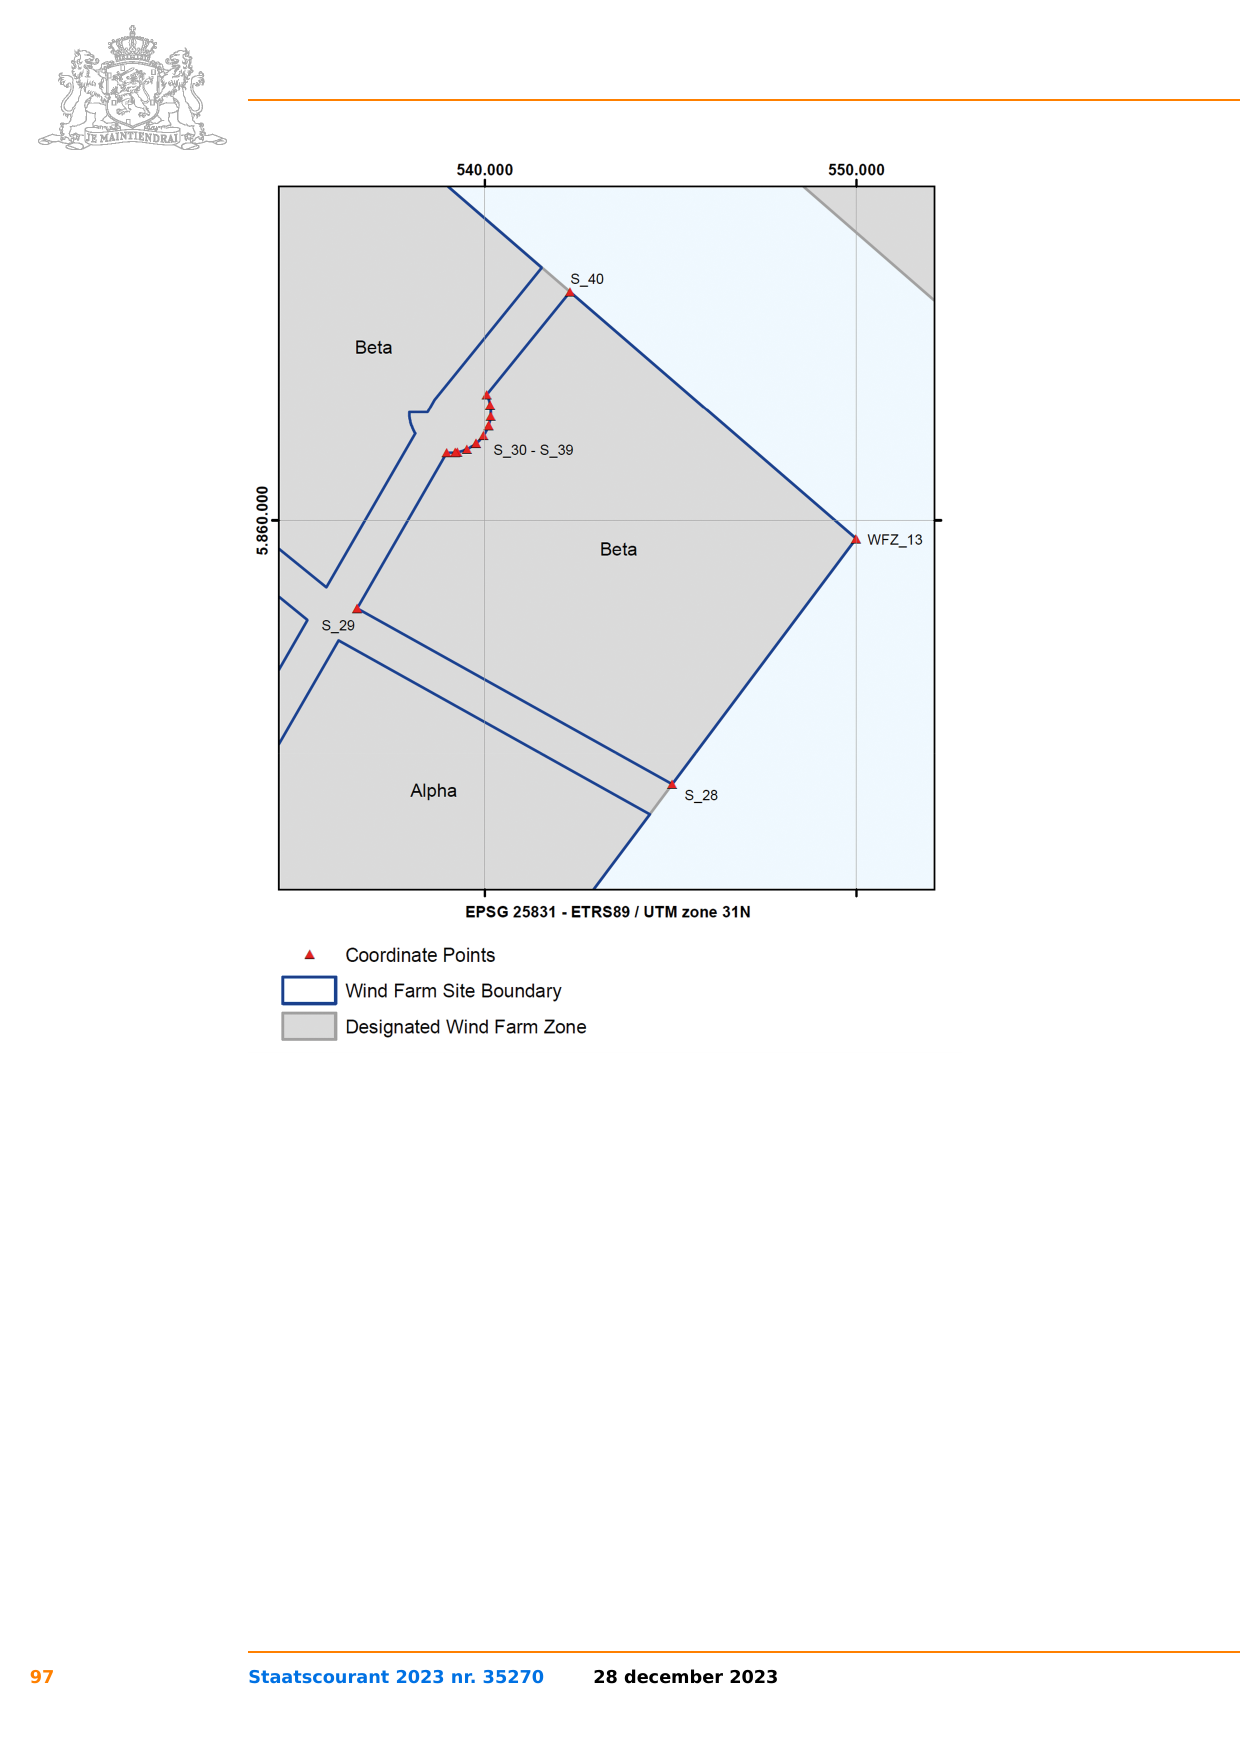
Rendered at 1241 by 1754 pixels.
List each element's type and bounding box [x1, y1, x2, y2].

picture [248, 155, 963, 1053]
picture [38, 25, 227, 150]
